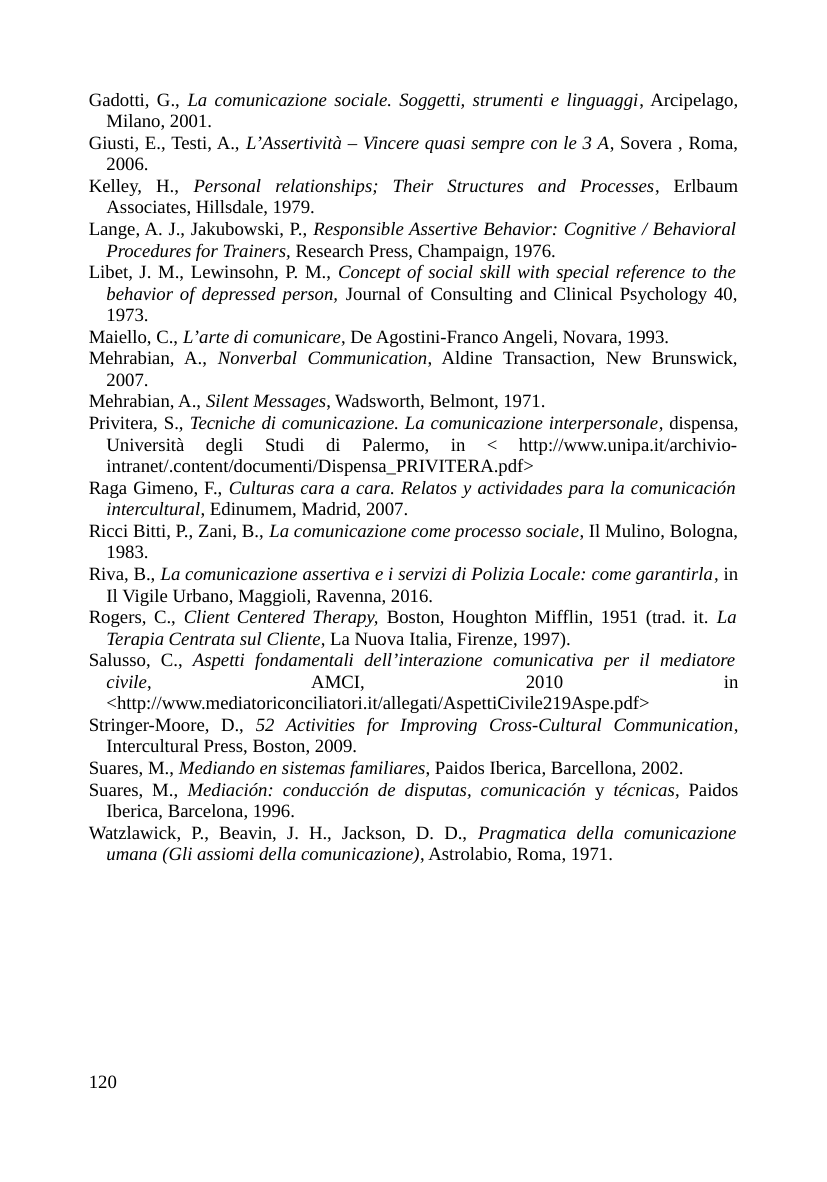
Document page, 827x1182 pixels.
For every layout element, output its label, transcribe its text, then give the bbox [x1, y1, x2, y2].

text Kelley, H., Personal relationships; Their Structures and Processes, Erlbaum Associates, Hillsdale, 1979. [88, 175, 738, 218]
text Salusso, C., Aspetti fondamentali dell’interazione comunicativa per il mediatore civile, AMCI, 2010 in <http://www.mediatoriconciliatori.it/allegati/AspettiCivile219Aspe.pdf> [88, 649, 738, 714]
text Raga Gimeno, F., Culturas cara a cara. Relatos y actividades para la comunicación intercultural, Edinumem, Madrid, 2007. [88, 477, 738, 520]
text Stringer-Moore, D., 52 Activities for Improving Cross-Cultural Communication, Intercultural Press, Boston, 2009. [88, 714, 738, 757]
text Suares, M., Mediando en sistemas familiares, Paidos Iberica, Barcellona, 2002. [88, 757, 738, 778]
text Libet, J. M., Lewinsohn, P. M., Concept of social skill with special reference to the behavior of depressed person, Journal of Consulting and Clinical Psychology 40, 1973. [88, 261, 738, 326]
text Privitera, S., Tecniche di comunicazione. La comunicazione interpersonale, dispensa, Università degli Studi di Palermo, in < http://www.unipa.it/archivio-intranet/.content/documenti/Dispensa_PRIVITERA.pdf> [88, 412, 738, 477]
text Gadotti, G., La comunicazione sociale. Soggetti, strumenti e linguaggi, Arcipelago, Milano, 2001. [88, 88, 738, 132]
text Giusti, E., Testi, A., L’Assertività – Vincere quasi sempre con le 3 A, Sovera , Roma, 2006. [88, 132, 738, 175]
text Ricci Bitti, P., Zani, B., La comunicazione come processo sociale, Il Mulino, Bologna, 1983. [88, 520, 738, 563]
text Suares, M., Mediación: conducción de disputas, comunicación y técnicas, Paidos Iberica, Barcelona, 1996. [88, 778, 738, 822]
text Mehrabian, A., Nonverbal Communication, Aldine Transaction, New Brunswick, 2007. [88, 347, 738, 390]
text Mehrabian, A., Silent Messages, Wadsworth, Belmont, 1971. [88, 390, 738, 412]
text Watzlawick, P., Beavin, J. H., Jackson, D. D., Pragmatica della comunicazione umana (Gli assiomi della comunicazione), Astrolabio, Roma, 1971. [88, 822, 738, 865]
text Riva, B., La comunicazione assertiva e i servizi di Polizia Locale: come garantirla, in Il Vigile Urbano, Maggioli, Ravenna, 2016. [88, 563, 738, 606]
text Rogers, C., Client Centered Therapy, Boston, Houghton Mifflin, 1951 (trad. it. La Terapia Centrata sul Cliente, La Nuova Italia, Firenze, 1997). [88, 606, 738, 649]
text Maiello, C., L’arte di comunicare, De Agostini-Franco Angeli, Novara, 1993. [88, 326, 738, 347]
text Lange, A. J., Jakubowski, P., Responsible Assertive Behavior: Cognitive / Behavioral Procedures for Trainers, Research Press, Champaign, 1976. [88, 218, 738, 261]
